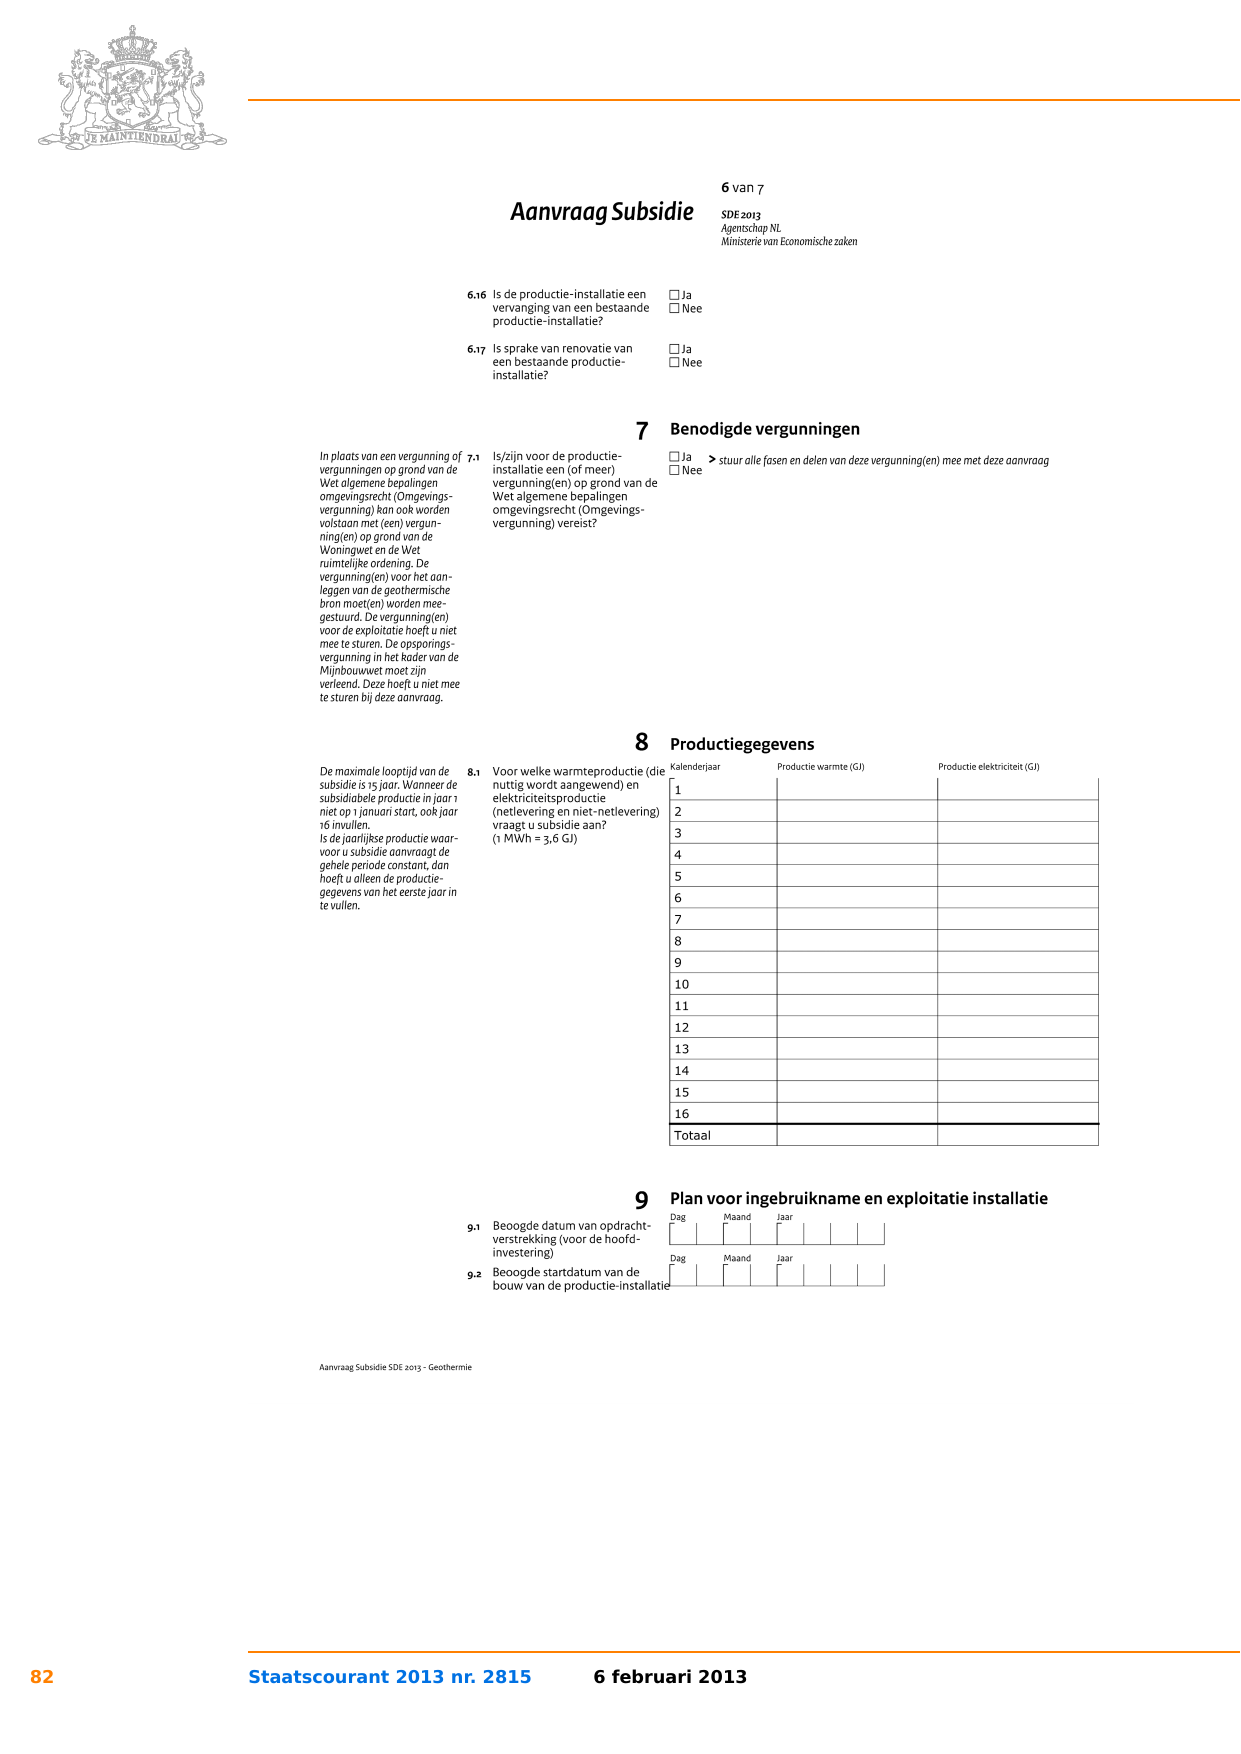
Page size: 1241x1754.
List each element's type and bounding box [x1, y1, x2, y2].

picture [248, 151, 1134, 1404]
picture [38, 25, 227, 150]
